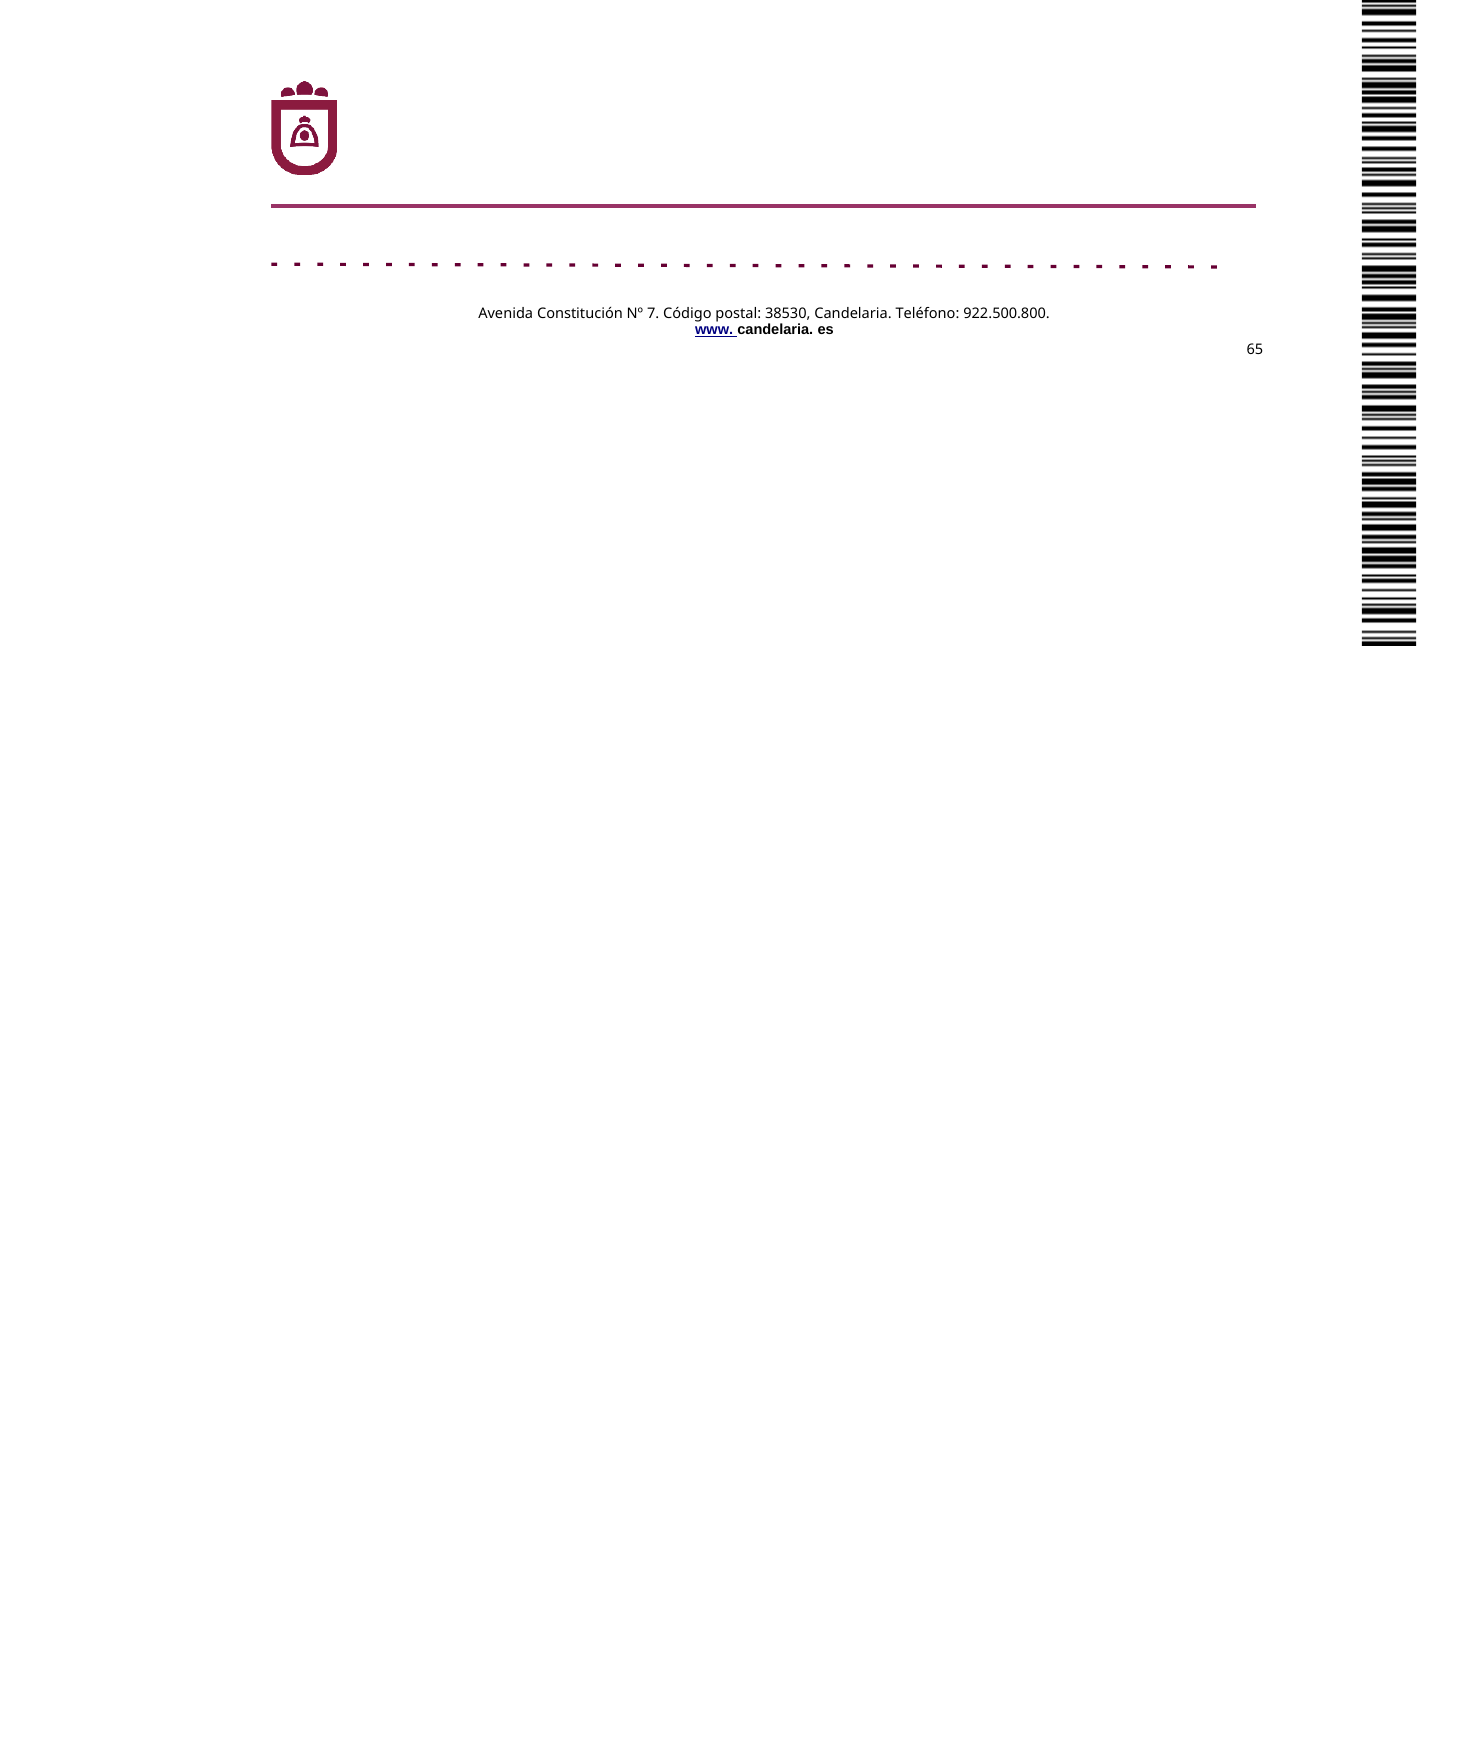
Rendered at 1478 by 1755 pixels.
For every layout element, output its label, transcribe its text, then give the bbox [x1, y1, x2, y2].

text 65 [37, 339, 1263, 359]
text www. candelaria. es [408, 321, 1120, 338]
text Avenida Constitución Nº 7. Código postal: 38530, Candelaria. Teléfono: 922.500.800. [408, 305, 1120, 321]
